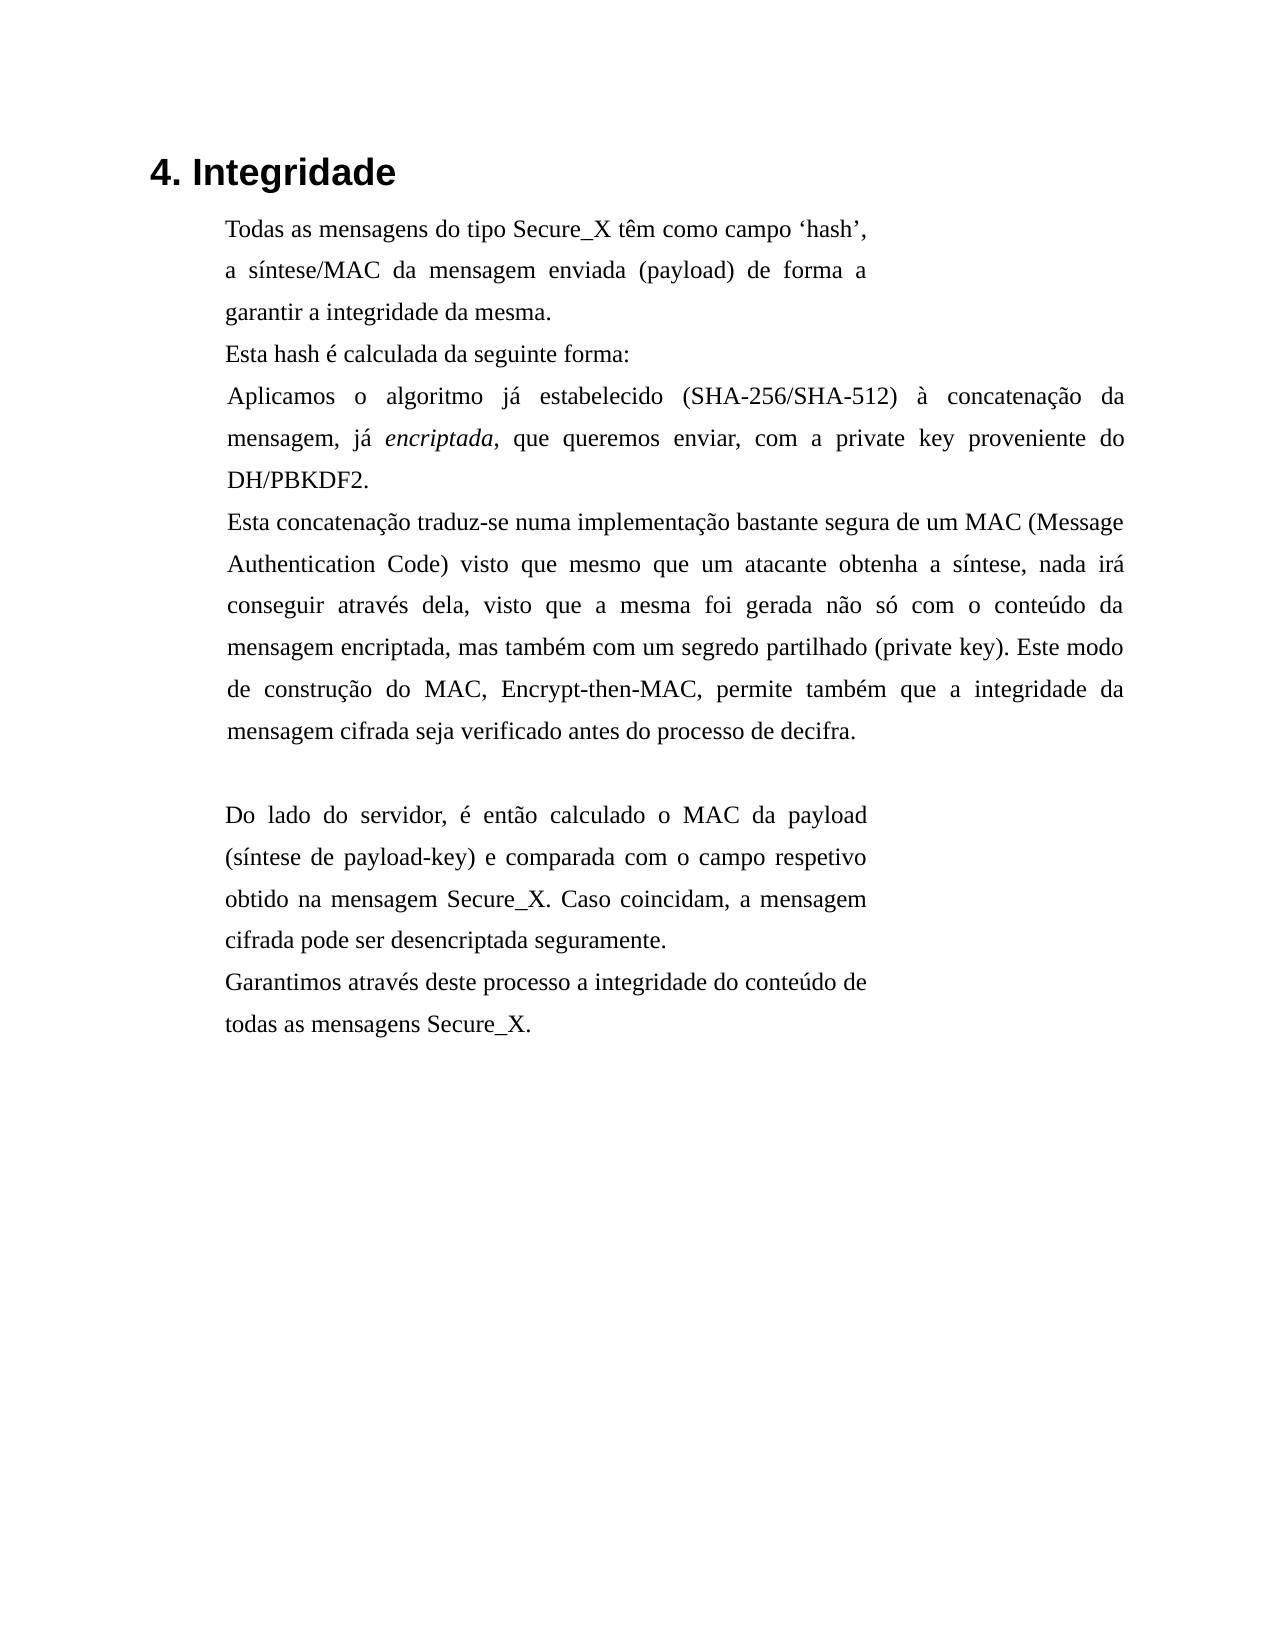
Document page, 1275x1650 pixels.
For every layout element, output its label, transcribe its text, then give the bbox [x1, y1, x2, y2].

text Aplicamos o algoritmo já estabelecido (SHA-256/SHA-512) à concatenação da mensagem, já encriptada, que queremos enviar, com a private key proveniente do DH/PBKDF2. [227, 381, 1125, 494]
text Esta hash é calculada da seguinte forma: [225, 339, 867, 368]
text Garantimos através deste processo a integridade do conteúdo de todas as mensagens Secure_X. [225, 967, 867, 1038]
text 4. Integridade [150, 150, 867, 194]
text Todas as mensagens do tipo Secure_X têm como campo ‘hash’, a síntese/MAC da mensagem enviada (payload) de forma a garantir a integridade da mesma. [225, 214, 867, 326]
text Esta concatenação traduz-se numa implementação bastante segura de um MAC (Message Authentication Code) visto que mesmo que um atacante obtenha a síntese, nada irá conseguir através dela, visto que a mesma foi gerada não só com o conteúdo da mensagem encriptada, mas também com um segredo partilhado (private key). Este modo de construção do MAC, Encrypt-then-MAC, permite também que a integridade da mensagem cifrada seja verificado antes do processo de decifra. [227, 507, 1125, 745]
text Do lado do servidor, é então calculado o MAC da payload (síntese de payload-key) e comparada com o campo respetivo obtido na mensagem Secure_X. Caso coincidam, a mensagem cifrada pode ser desencriptada seguramente. [225, 800, 867, 954]
